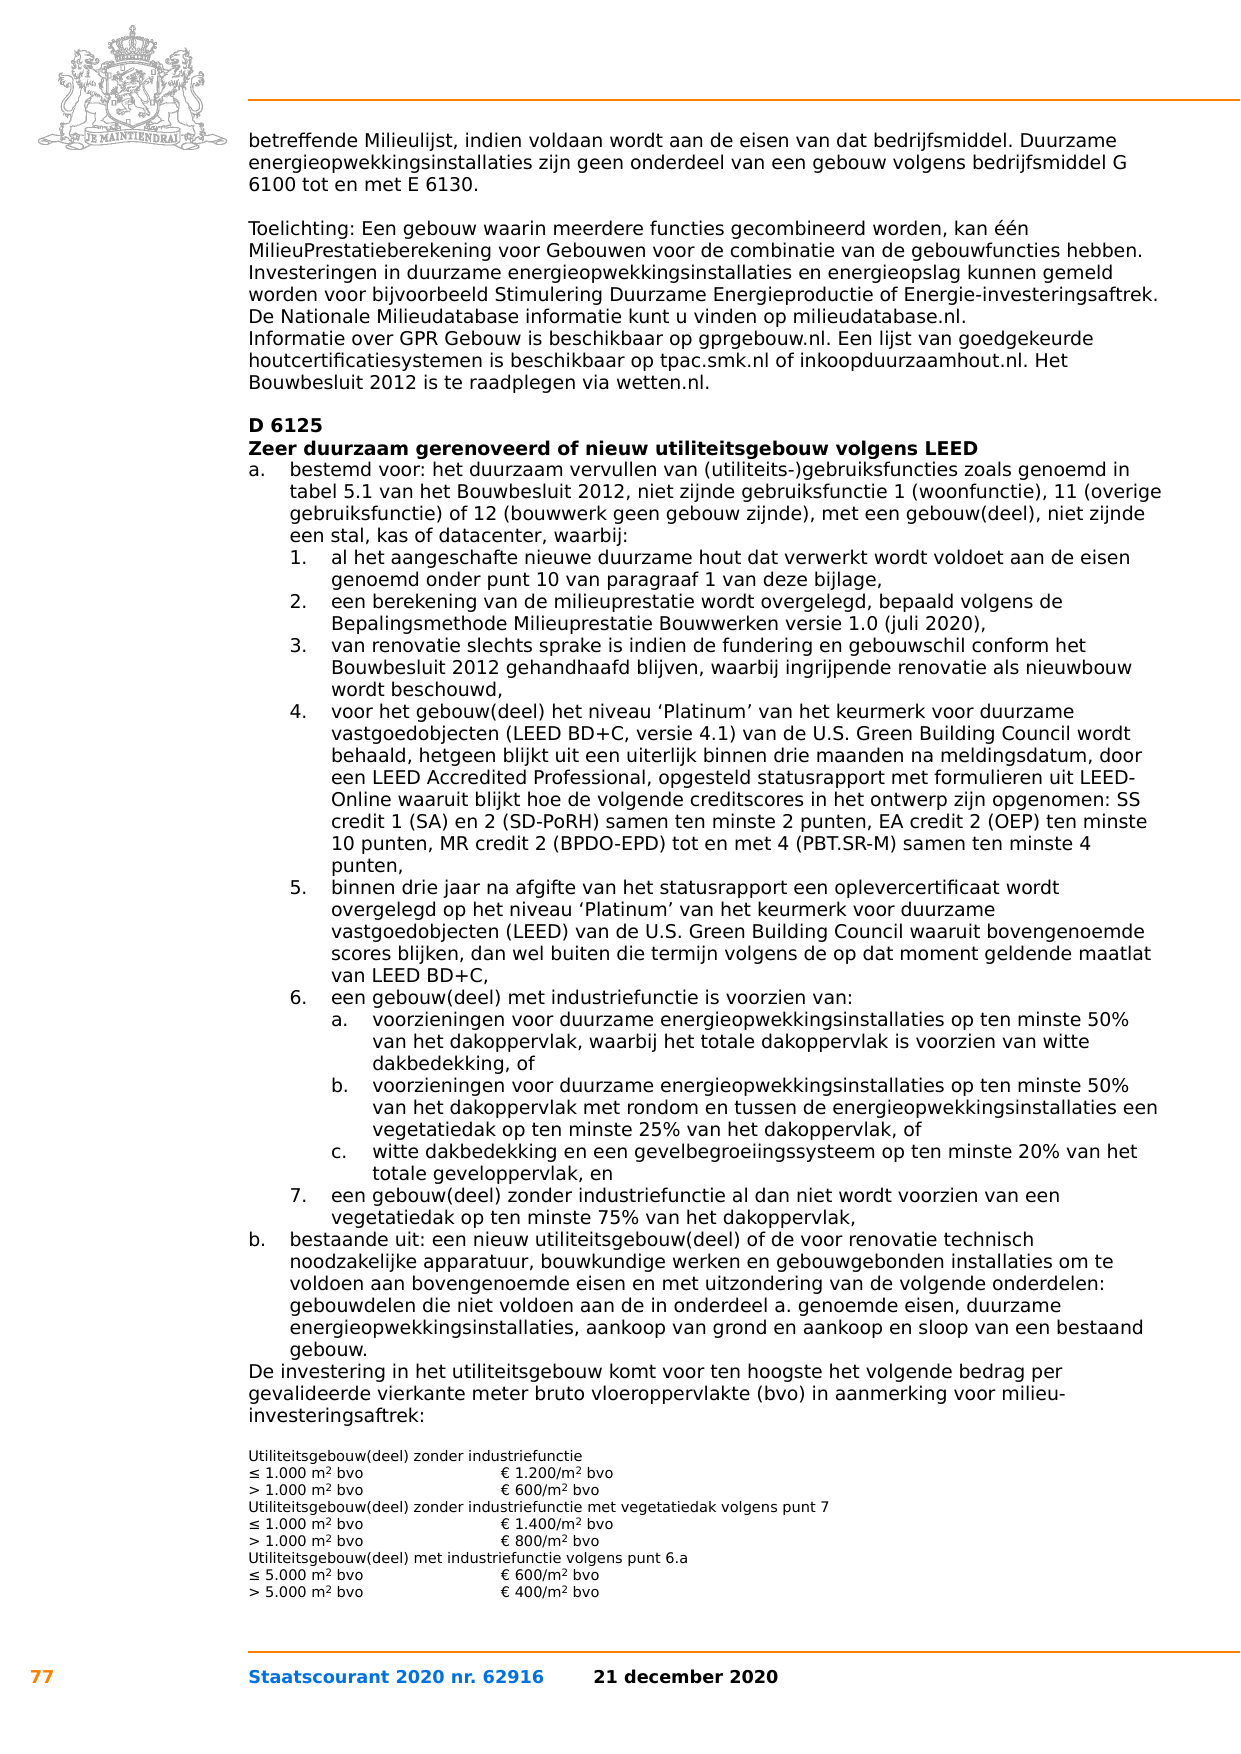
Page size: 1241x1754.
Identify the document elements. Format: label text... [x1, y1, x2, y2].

text 6. een gebouw(deel) met industriefunctie is voorzien van: [289, 987, 1163, 1009]
table_cell > 5.000 m2 bvo [248, 1584, 495, 1601]
table_cell € 600/m2 bvo [495, 1567, 1163, 1584]
table_cell Utiliteitsgebouw(deel) met industriefunctie volgens punt 6.a [248, 1550, 1163, 1567]
text De investering in het utiliteitsgebouw komt voor ten hoogste het volgende bedrag per gevalideerde vierkante meter bruto vloeroppervlakte (bvo) in aanmerking voor milieu-investeringsaftrek: [248, 1361, 1163, 1426]
text b. bestaande uit: een nieuw utiliteitsgebouw(deel) of de voor renovatie technisch noodzakelijke apparatuur, bouwkundige werken en gebouwgebonden installaties om te voldoen aan bovengenoemde eisen en met uitzondering van de volgende onderdelen: gebouwdelen die niet voldoen aan de in onderdeel a. genoemde eisen, duurzame energieopwekkingsinstallaties, aankoop van grond en aankoop en sloop van een bestaand gebouw. [248, 1229, 1163, 1361]
text 5. binnen drie jaar na afgifte van het statusrapport een oplevercertificaat wordt overgelegd op het niveau ‘Platinum’ van het keurmerk voor duurzame vastgoedobjecten (LEED) van de U.S. Green Building Council waaruit bovengenoemde scores blijken, dan wel buiten die termijn volgens de op dat moment geldende maatlat van LEED BD+C, [289, 877, 1163, 987]
text c. witte dakbedekking en een gevelbegroeiingssysteem op ten minste 20% van het totale geveloppervlak, en [331, 1141, 1163, 1185]
text betreffende Milieulijst, indien voldaan wordt aan de eisen van dat bedrijfsmiddel. Duurzame energieopwekkingsinstallaties zijn geen onderdeel van een gebouw volgens bedrijfsmiddel G 6100 tot en met E 6130. [248, 130, 1163, 196]
table_cell ≤ 1.000 m2 bvo [248, 1465, 495, 1482]
table_cell € 400/m2 bvo [495, 1584, 1163, 1601]
table_cell € 800/m2 bvo [495, 1533, 1163, 1550]
text 3. van renovatie slechts sprake is indien de fundering en gebouwschil conform het Bouwbesluit 2012 gehandhaafd blijven, waarbij ingrijpende renovatie als nieuwbouw wordt beschouwd, [289, 635, 1163, 701]
text 7. een gebouw(deel) zonder industriefunctie al dan niet wordt voorzien van een vegetatiedak op ten minste 75% van het dakoppervlak, [289, 1185, 1163, 1229]
table_cell > 1.000 m2 bvo [248, 1482, 495, 1499]
text b. voorzieningen voor duurzame energieopwekkingsinstallaties op ten minste 50% van het dakoppervlak met rondom en tussen de energieopwekkingsinstallaties een vegetatiedak op ten minste 25% van het dakoppervlak, of [331, 1075, 1163, 1141]
table_cell Utiliteitsgebouw(deel) zonder industriefunctie met vegetatiedak volgens punt 7 [248, 1499, 1163, 1516]
text a. voorzieningen voor duurzame energieopwekkingsinstallaties op ten minste 50% van het dakoppervlak, waarbij het totale dakoppervlak is voorzien van witte dakbedekking, of [331, 1009, 1163, 1075]
text Informatie over GPR Gebouw is beschikbaar op gprgebouw.nl. Een lijst van goedgekeurde houtcertificatiesystemen is beschikbaar op tpac.smk.nl of inkoopduurzaamhout.nl. Het Bouwbesluit 2012 is te raadplegen via wetten.nl. [248, 328, 1163, 393]
text Zeer duurzaam gerenoveerd of nieuw utiliteitsgebouw volgens LEED [248, 437, 1163, 459]
table_cell € 600/m2 bvo [495, 1482, 1163, 1499]
picture [38, 25, 227, 150]
text 1. al het aangeschafte nieuwe duurzame hout dat verwerkt wordt voldoet aan de eisen genoemd onder punt 10 van paragraaf 1 van deze bijlage, [289, 547, 1163, 591]
text a. bestemd voor: het duurzaam vervullen van (utiliteits-)gebruiksfuncties zoals genoemd in tabel 5.1 van het Bouwbesluit 2012, niet zijnde gebruiksfunctie 1 (woonfunctie), 11 (overige gebruiksfunctie) of 12 (bouwwerk geen gebouw zijnde), met een gebouw(deel), niet zijnde een stal, kas of datacenter, waarbij: [248, 459, 1163, 547]
text 2. een berekening van de milieuprestatie wordt overgelegd, bepaald volgens de Bepalingsmethode Milieuprestatie Bouwwerken versie 1.0 (juli 2020), [289, 591, 1163, 635]
table_cell ≤ 1.000 m2 bvo [248, 1516, 495, 1533]
text 4. voor het gebouw(deel) het niveau ‘Platinum’ van het keurmerk voor duurzame vastgoedobjecten (LEED BD+C, versie 4.1) van de U.S. Green Building Council wordt behaald, hetgeen blijkt uit een uiterlijk binnen drie maanden na meldingsdatum, door een LEED Accredited Professional, opgesteld statusrapport met formulieren uit LEED-Online waaruit blijkt hoe de volgende creditscores in het ontwerp zijn opgenomen: SS credit 1 (SA) en 2 (SD-PoRH) samen ten minste 2 punten, EA credit 2 (OEP) ten minste 10 punten, MR credit 2 (BPDO-EPD) tot en met 4 (PBT.SR-M) samen ten minste 4 punten, [289, 701, 1163, 877]
table_cell € 1.400/m2 bvo [495, 1516, 1163, 1533]
text D 6125 [248, 415, 1163, 437]
table_header Utiliteitsgebouw(deel) zonder industriefunctie [248, 1448, 1163, 1465]
table_cell € 1.200/m2 bvo [495, 1465, 1163, 1482]
text Toelichting: Een gebouw waarin meerdere functies gecombineerd worden, kan één MilieuPrestatieberekening voor Gebouwen voor de combinatie van de gebouwfuncties hebben. Investeringen in duurzame energieopwekkingsinstallaties en energieopslag kunnen gemeld worden voor bijvoorbeeld Stimulering Duurzame Energieproductie of Energie-investeringsaftrek. De Nationale Milieudatabase informatie kunt u vinden op milieudatabase.nl. [248, 218, 1163, 328]
table_cell > 1.000 m2 bvo [248, 1533, 495, 1550]
table_cell ≤ 5.000 m2 bvo [248, 1567, 495, 1584]
